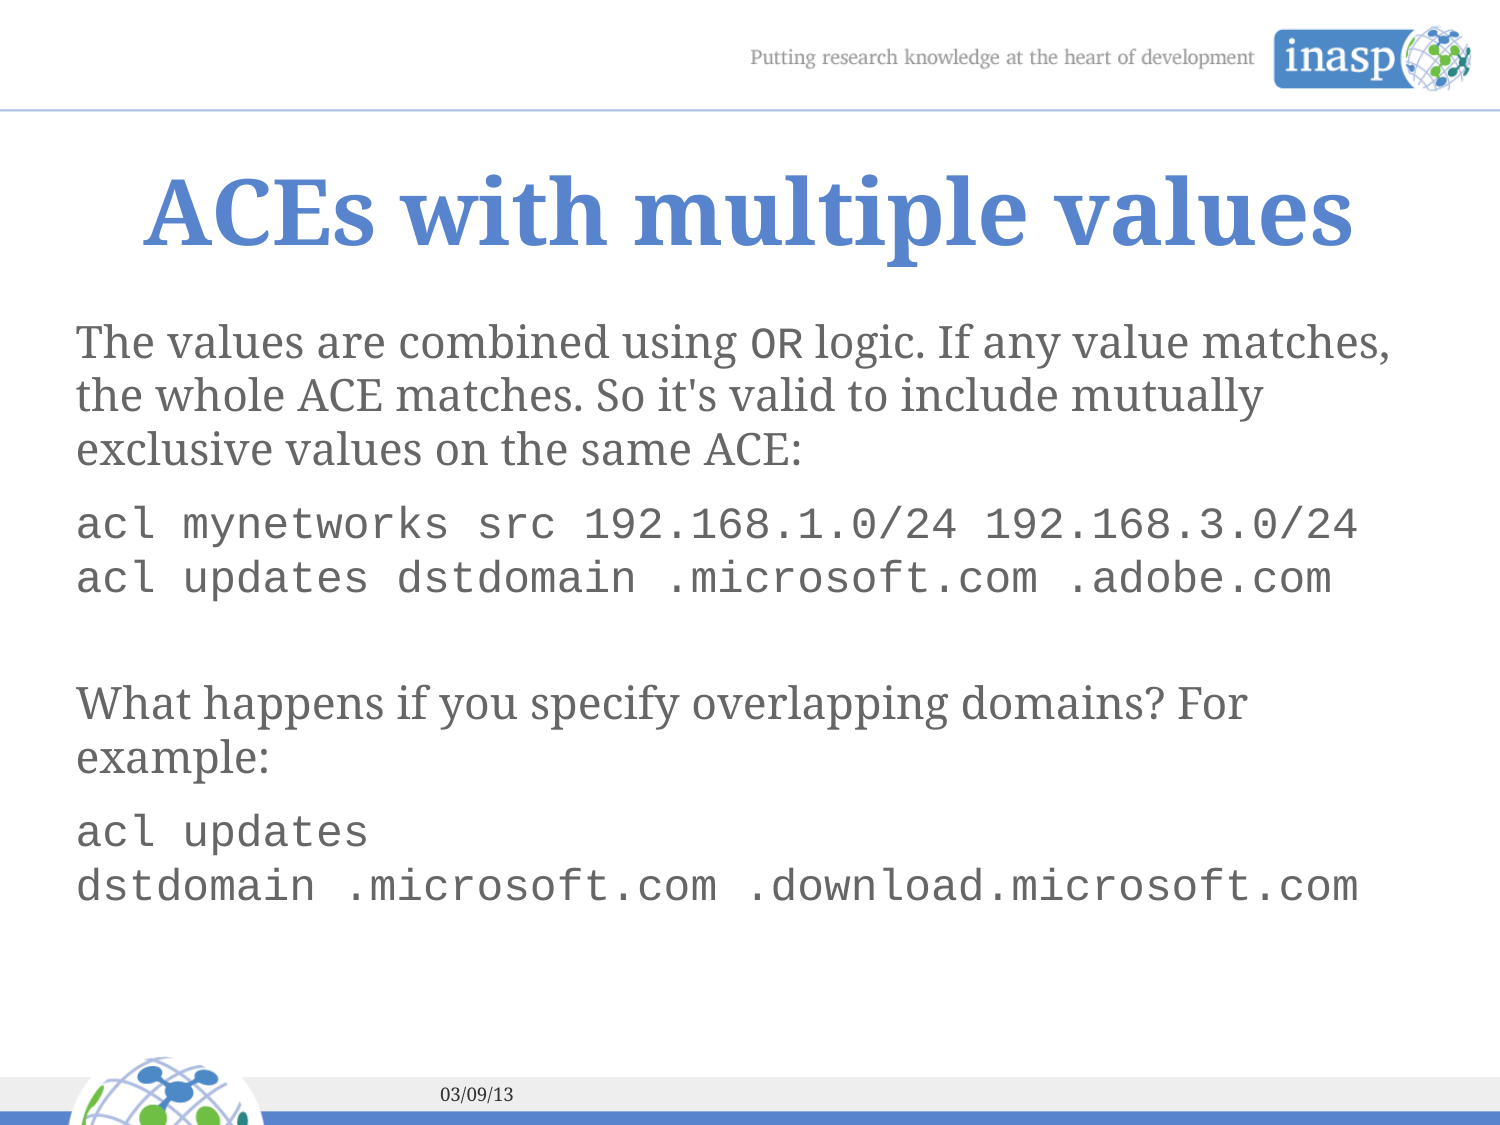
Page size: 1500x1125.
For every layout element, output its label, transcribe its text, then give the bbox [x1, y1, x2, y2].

list The values are combined using OR logic. If any value matches, the whole ACE matches. So it's valid to include mutually exclusive values on the same ACE: acl mynetworks src 192.168.1.0/24 192.168.3.0/24 acl updates dstdomain .microsoft.com .adobe.com What happens if you specify overlapping domains? For example: acl updates dstdomain .microsoft.com .download.microsoft.com [75, 313, 1426, 967]
title ACEs with multiple values [75, 129, 1426, 313]
picture [0, 0, 1500, 1125]
